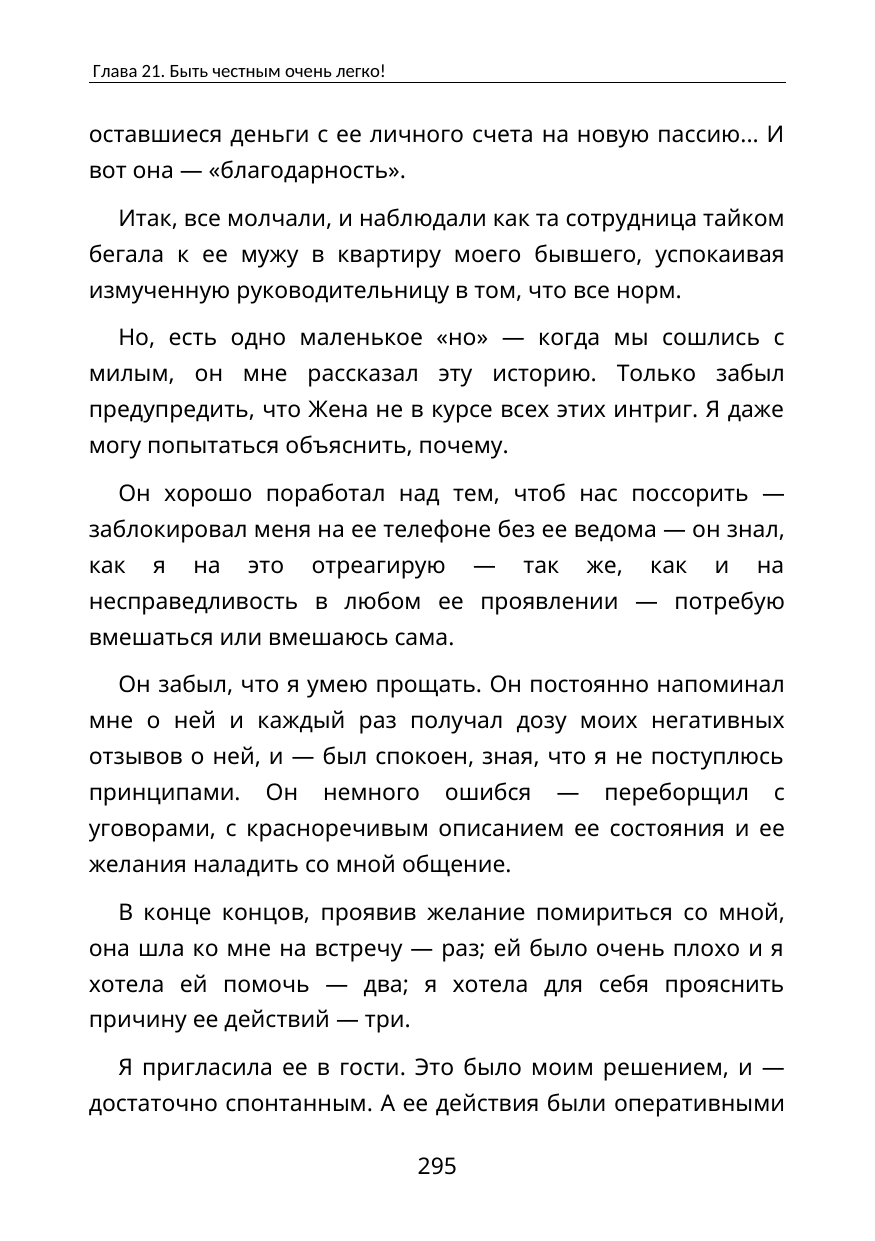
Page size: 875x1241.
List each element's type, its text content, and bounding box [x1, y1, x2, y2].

text Но, есть одно маленькое «но» — когда мы сошлись с милым, он мне рассказал эту историю. Только забыл предупредить, что Жена не в курсе всех этих интриг. Я даже могу попытаться объяснить, почему. [88, 321, 786, 460]
text Итак, все молчали, и наблюдали как та сотрудница тайком бегала к ее мужу в квартиру моего бывшего, успокаивая измученную руководительницу в том, что все норм. [88, 202, 786, 305]
text Я пригласила ее в гости. Это было моим решением, и — достаточно спонтанным. А ее действия были оперативными [88, 1051, 786, 1118]
text оставшиеся деньги с ее личного счета на новую пассию... И вот она — «благодарность». [88, 118, 786, 185]
text Он хорошо поработал над тем, чтоб нас поссорить — заблокировал меня на ее телефоне без ее ведома — он знал, как я на это отреагирую — так же, как и на несправедливость в любом ее проявлении — потребую вмешаться или вмешаюсь сама. [88, 477, 786, 652]
text Он забыл, что я умею прощать. Он постоянно напоминал мне о ней и каждый раз получал дозу моих негативных отзывов о ней, и — был спокоен, зная, что я не поступлюсь принципами. Он немного ошибся — переборщил с уговорами, с красноречивым описанием ее состояния и ее желания наладить со мной общение. [88, 668, 786, 879]
text В конце концов, проявив желание помириться со мной, она шла ко мне на встречу — раз; ей было очень плохо и я хотела ей помочь — два; я хотела для себя прояснить причину ее действий — три. [88, 896, 786, 1035]
